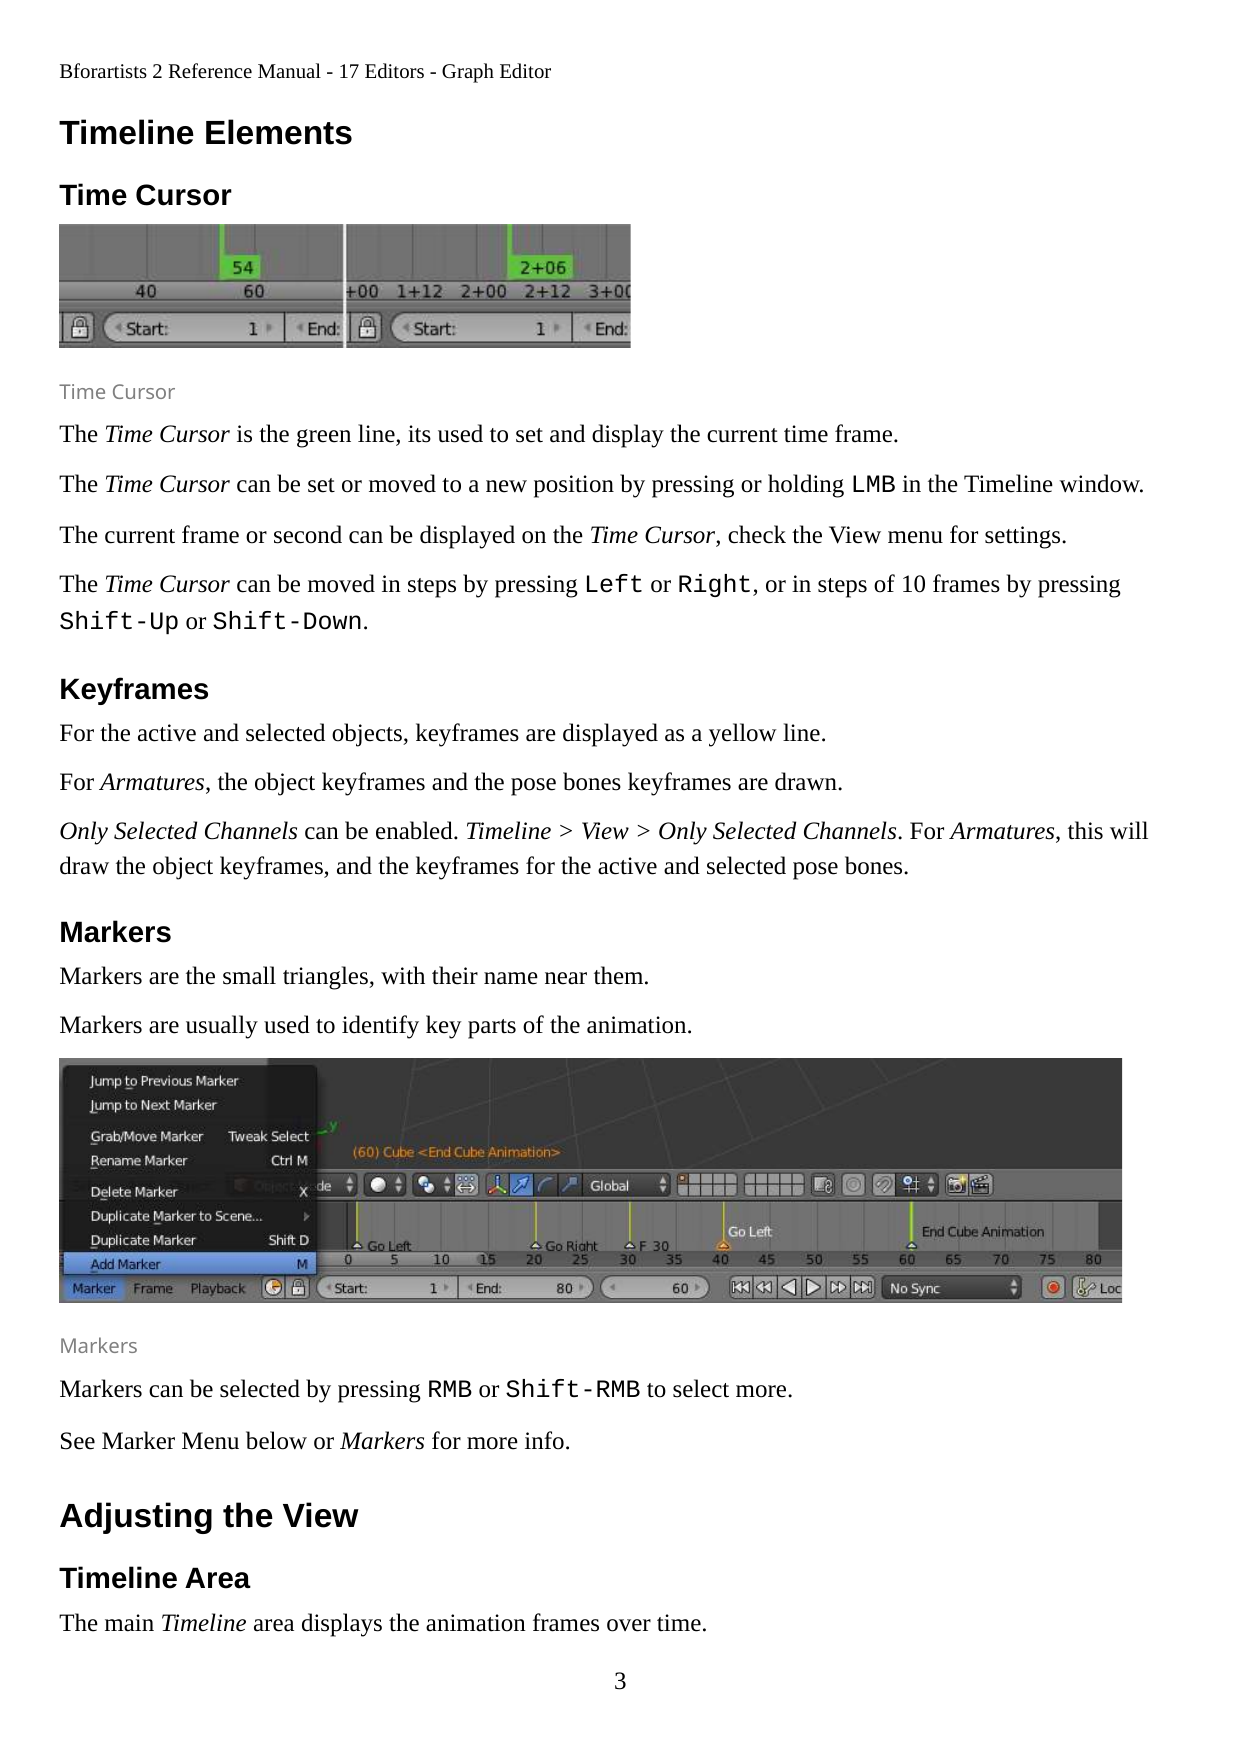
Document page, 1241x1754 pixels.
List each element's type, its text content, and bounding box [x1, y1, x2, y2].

text The Time Cursor can be moved in steps by pressing Left or Right, or in steps of 10 frames by pressing Shift-Up or Shift-Down. [59, 569, 1181, 637]
picture [59, 224, 631, 348]
subtitle Timeline Elements [59, 113, 1181, 151]
text For Armatures, the object keyframes and the pose bones keyframes are drawn. [59, 767, 1181, 796]
subtitle Timeline Area [59, 1561, 1181, 1595]
text Markers are usually used to identify key parts of the animation. [59, 1010, 1181, 1038]
text See Marker Menu below or Markers for more info. [59, 1426, 1181, 1454]
text For the active and selected objects, keyframes are displayed as a yellow line. [59, 718, 1181, 747]
text The Time Cursor is the green line, its used to set and display the current time frame. [59, 419, 1181, 448]
picture [59, 1058, 1123, 1303]
text Time Cursor [59, 374, 1181, 405]
text Only Selected Channels can be enabled. Timeline > View > Only Selected Channels. For Armatures, this will draw the object keyframes, and the keyframes for the active and selected pose bones. [59, 816, 1181, 879]
subtitle Keyframes [59, 672, 1181, 706]
subtitle Time Cursor [59, 178, 1181, 212]
text Markers are the small triangles, with their name near them. [59, 961, 1181, 989]
text Markers can be selected by pressing RMB or Shift-RMB to select more. [59, 1374, 1181, 1405]
text The current frame or second can be displayed on the Time Cursor, check the View menu for settings. [59, 520, 1181, 549]
subtitle Markers [59, 914, 1181, 948]
subtitle Adjusting the View [59, 1496, 1181, 1534]
text The main Timeline area displays the animation frames over time. [59, 1608, 1181, 1636]
text Markers [59, 1328, 1181, 1360]
text The Time Cursor can be set or moved to a new position by pressing or holding LMB in the Timeline window. [59, 469, 1181, 499]
